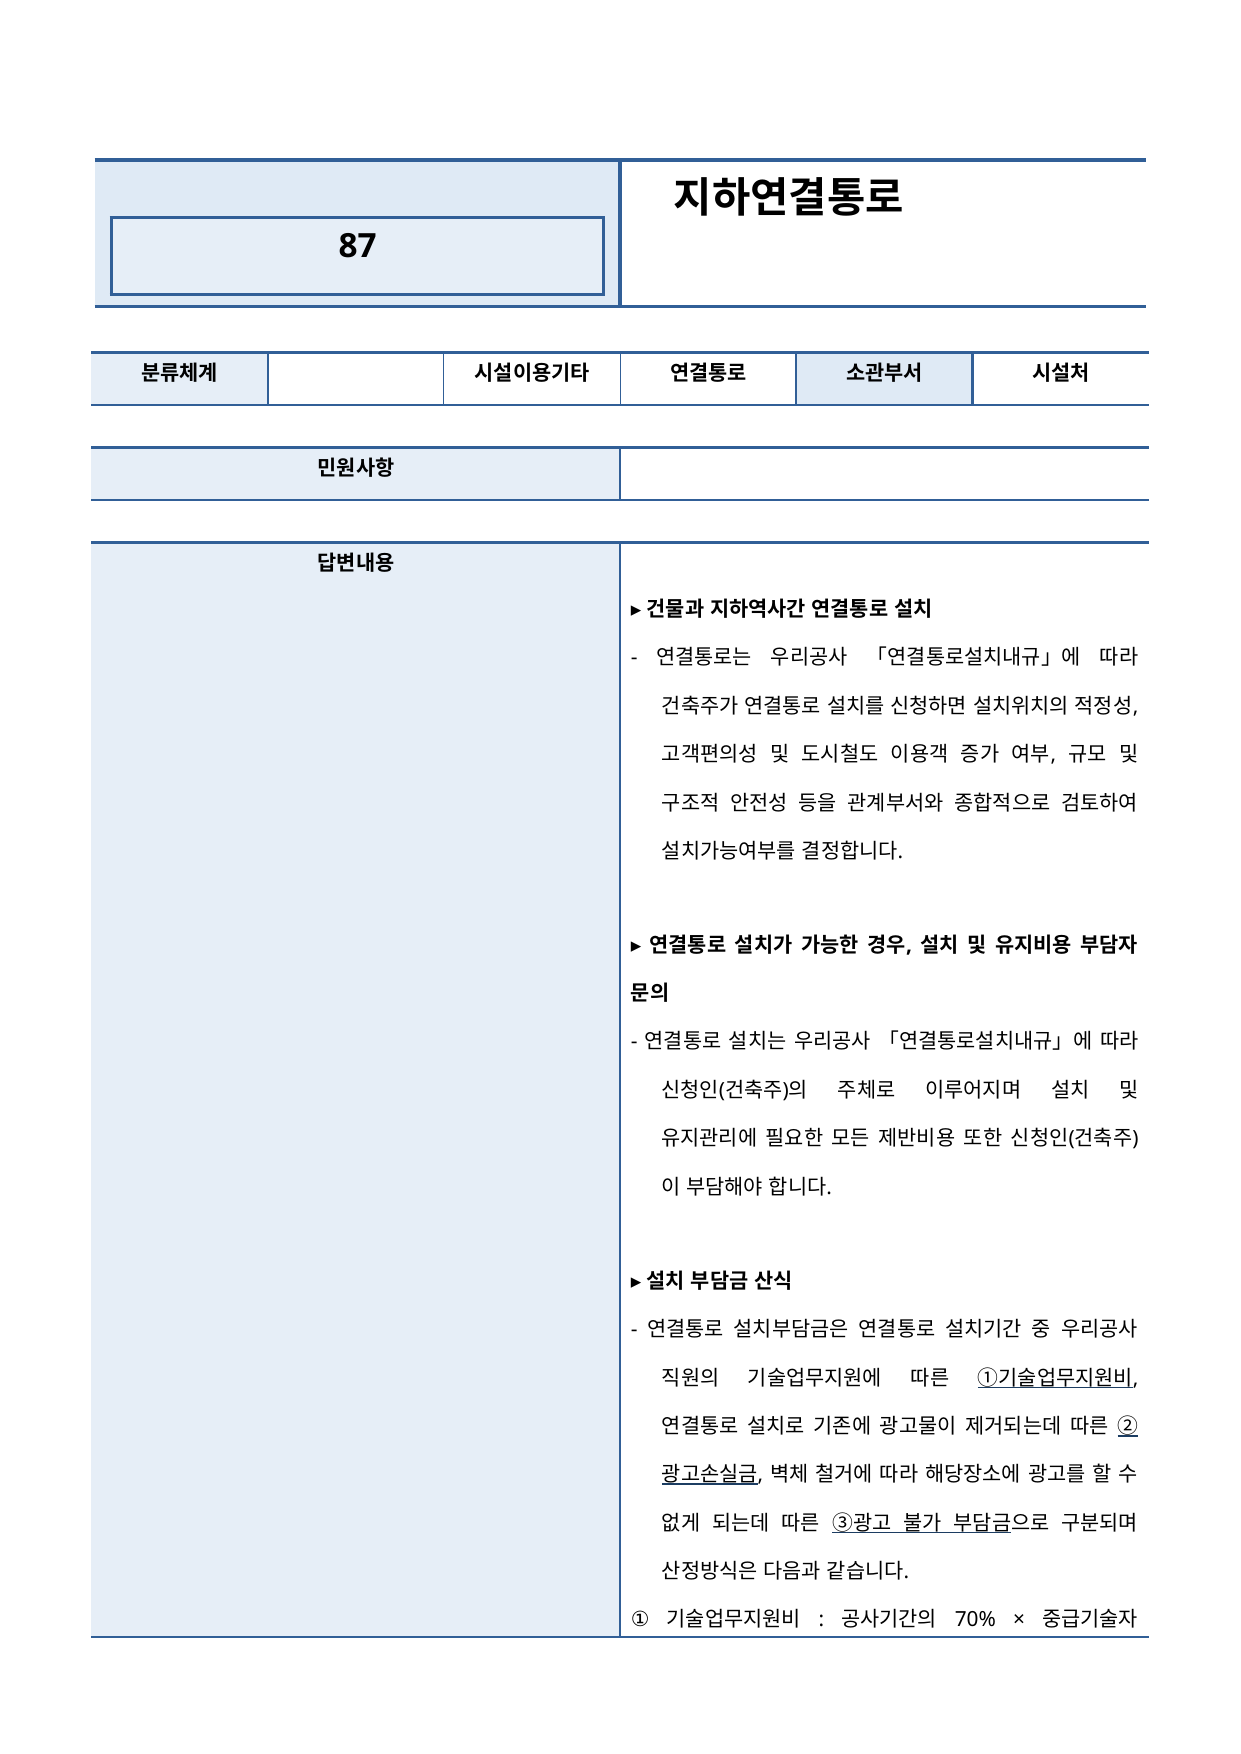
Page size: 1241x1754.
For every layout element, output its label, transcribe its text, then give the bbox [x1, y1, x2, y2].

table_header 연결통로 [621, 354, 795, 404]
table_header 소관부서 [797, 354, 971, 404]
table_header 답변내용 [91, 544, 619, 1636]
table_header 지하연결통로 [622, 162, 1146, 305]
table_header [269, 354, 443, 404]
table_header [621, 449, 1149, 499]
table_header 시설처 [974, 354, 1149, 404]
table_header 민원사항 [91, 449, 619, 499]
table_header 분류체계 [91, 354, 267, 404]
table_header 87 [113, 219, 602, 293]
table_header ▸ 건물과 지하역사간 연결통로 설치 - 연결통로는 우리공사 「연결통로설치내규」에 따라 건축주가 연결통로 설치를 신청하면 설치위치의 적정성, 고객편의성 및 도시철도 이용객 증가 여부, 규모 및 구조적 안전성 등을 관계부서와 종합적으로 검토하여 설치가능여부를 결정합니다. ▸ 연결통로 설치가 가능한 경우, 설치 및 유지비용 부담자 문의 - 연결통로 설치는 우리공사 「연결통로설치내규」에 따라 신청인(건축주)의 주체로 이루어지며 설치 및 유지관리에 필요한 모든 제반비용 또한 신청인(건축주)이 부담해야 합니다. ▸ 설치 부담금 산식 - 연결통로 설치부담금은 연결통로 설치기간 중 우리공사 직원의 기술업무지원에 따른 ①기술업무지원비, 연결통로 설치로 기존에 광고물이 제거되는데 따른 ②광고손실금, 벽체 철거에 따라 해당장소에 광고를 할 수 없게 되는데 따른 ③광고 불가 부담금으로 구분되며 산정방식은 다음과 같습니다. ① 기술업무지원비 : 공사기간의 70% × 중급기술자 [621, 544, 1149, 1636]
table_header [95, 162, 618, 305]
table_header 시설이용기타 [444, 354, 620, 404]
